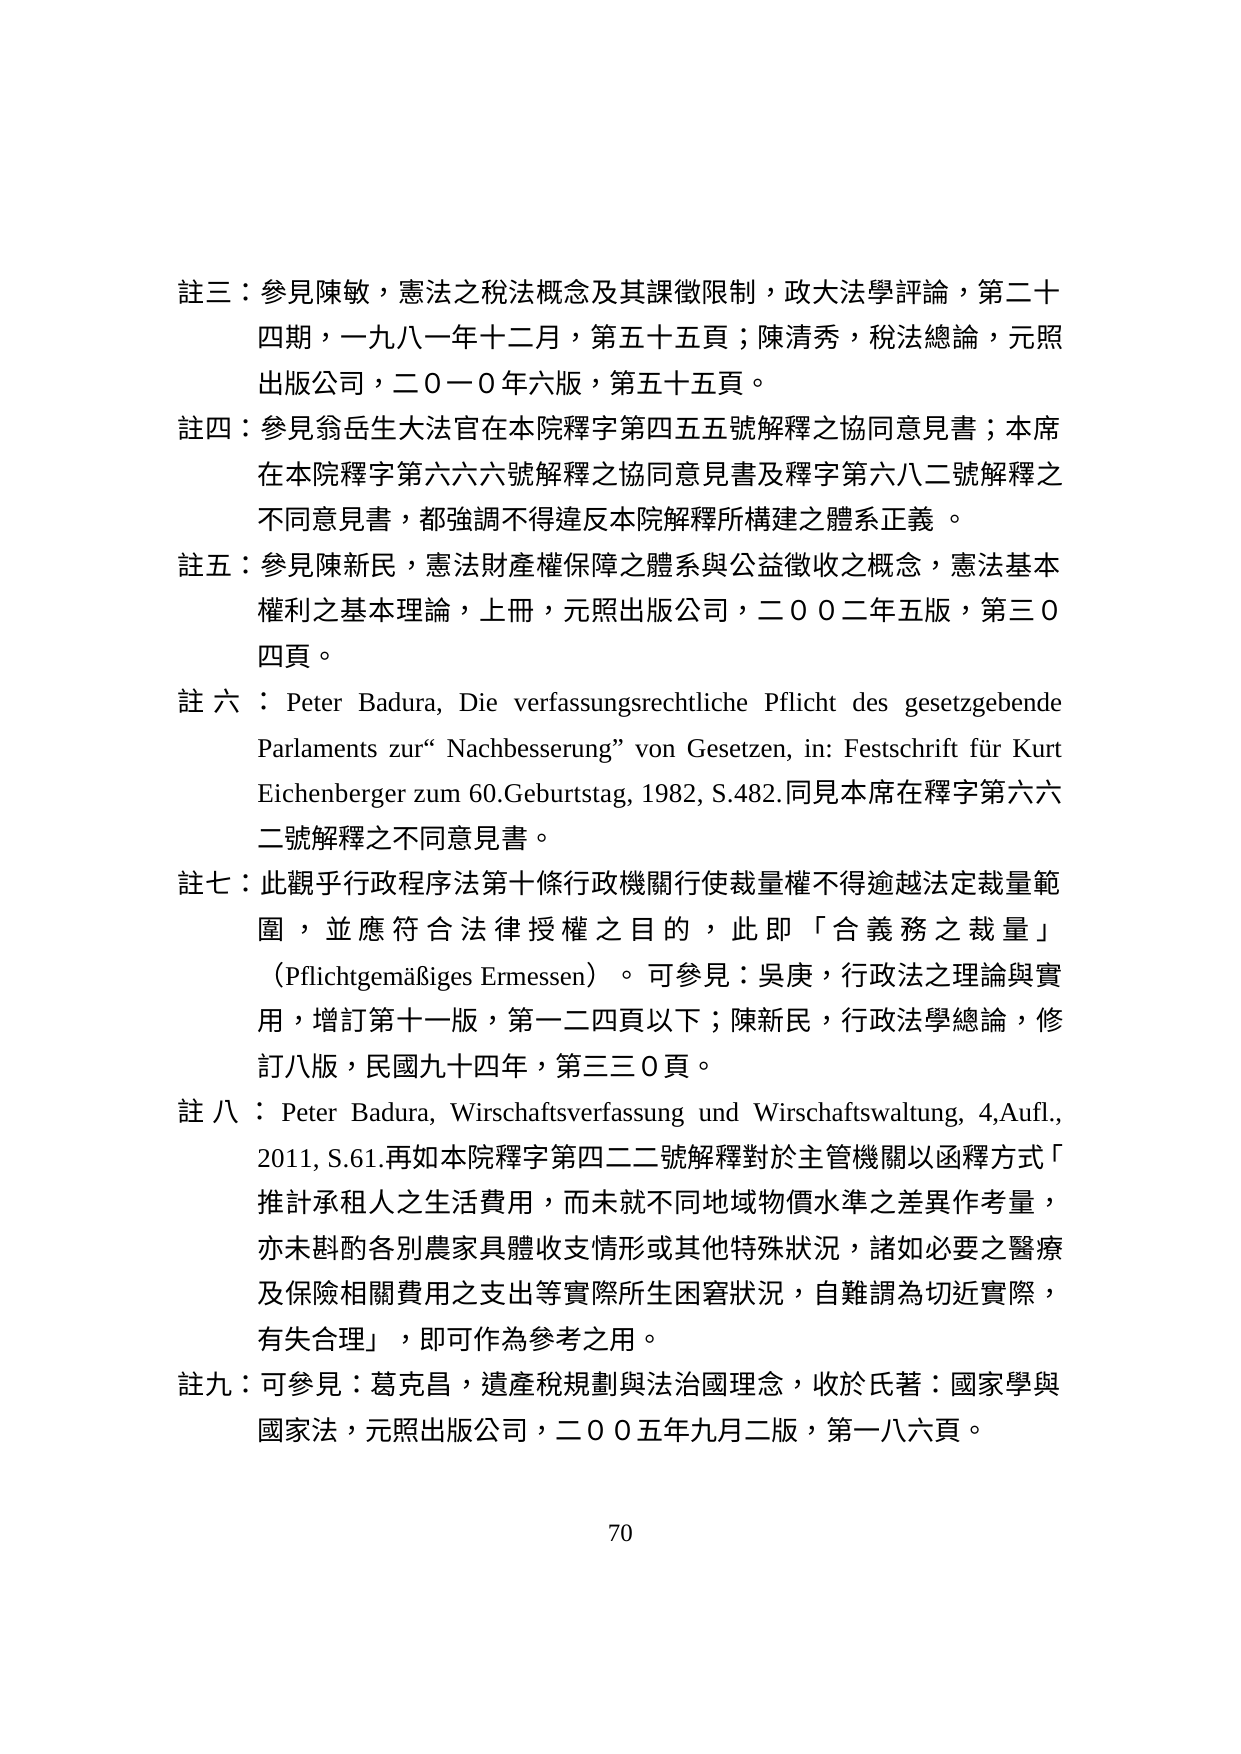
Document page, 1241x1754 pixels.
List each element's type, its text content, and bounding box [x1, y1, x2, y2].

text 註四：參見翁岳生大法官在本院釋字第四五五號解釋之協同意見書；本席在本院釋字第六六六號解釋之協同意見書及釋字第六八二號解釋之不同意見書，都強調不得違反本院解釋所構建之體系正義 。 [177, 402, 1063, 539]
text 註九：可參見：葛克昌，遺產稅規劃與法治國理念，收於氏著：國家學與國家法，元照出版公司，二００五年九月二版，第一八六頁。 [177, 1358, 1063, 1449]
text 註三：參見陳敏，憲法之稅法概念及其課徵限制，政大法學評論，第二十四期，一九八一年十二月，第五十五頁；陳清秀，稅法總論，元照出版公司，二０一０年六版，第五十五頁。 [177, 266, 1063, 402]
text 註七：此觀乎行政程序法第十條行政機關行使裁量權不得逾越法定裁量範圍，並應符合法律授權之目的，此即「合義務之裁量」（Pflichtgemäßiges Ermessen）。 可參見：吳庚，行政法之理論與實用，增訂第十一版，第一二四頁以下；陳新民，行政法學總論，修訂八版，民國九十四年，第三三０頁。 [177, 858, 1063, 1085]
text 註八：Peter Badura, Wirschaftsverfassung und Wirschaftswaltung, 4,Aufl., 2011, S.61.再如本院釋字第四二二號解釋對於主管機關以函釋方式「推計承租人之生活費用，而未就不同地域物價水準之差異作考量，亦未斟酌各別農家具體收支情形或其他特殊狀況，諸如必要之醫療及保險相關費用之支出等實際所生困窘狀況，自難謂為切近實際，有失合理」，即可作為參考之用。 [177, 1085, 1063, 1358]
text 註六：Peter Badura, Die verfassungsrechtliche Pflicht des gesetzgebende Parlaments zur“ Nachbesserung” von Gesetzen, in: Festschrift für Kurt Eichenberger zum 60.Geburtstag, 1982, S.482.同見本席在釋字第六六二號解釋之不同意見書。 [177, 676, 1063, 858]
text 註五：參見陳新民，憲法財產權保障之體系與公益徵收之概念，憲法基本權利之基本理論，上冊，元照出版公司，二００二年五版，第三０四頁。 [177, 539, 1063, 676]
